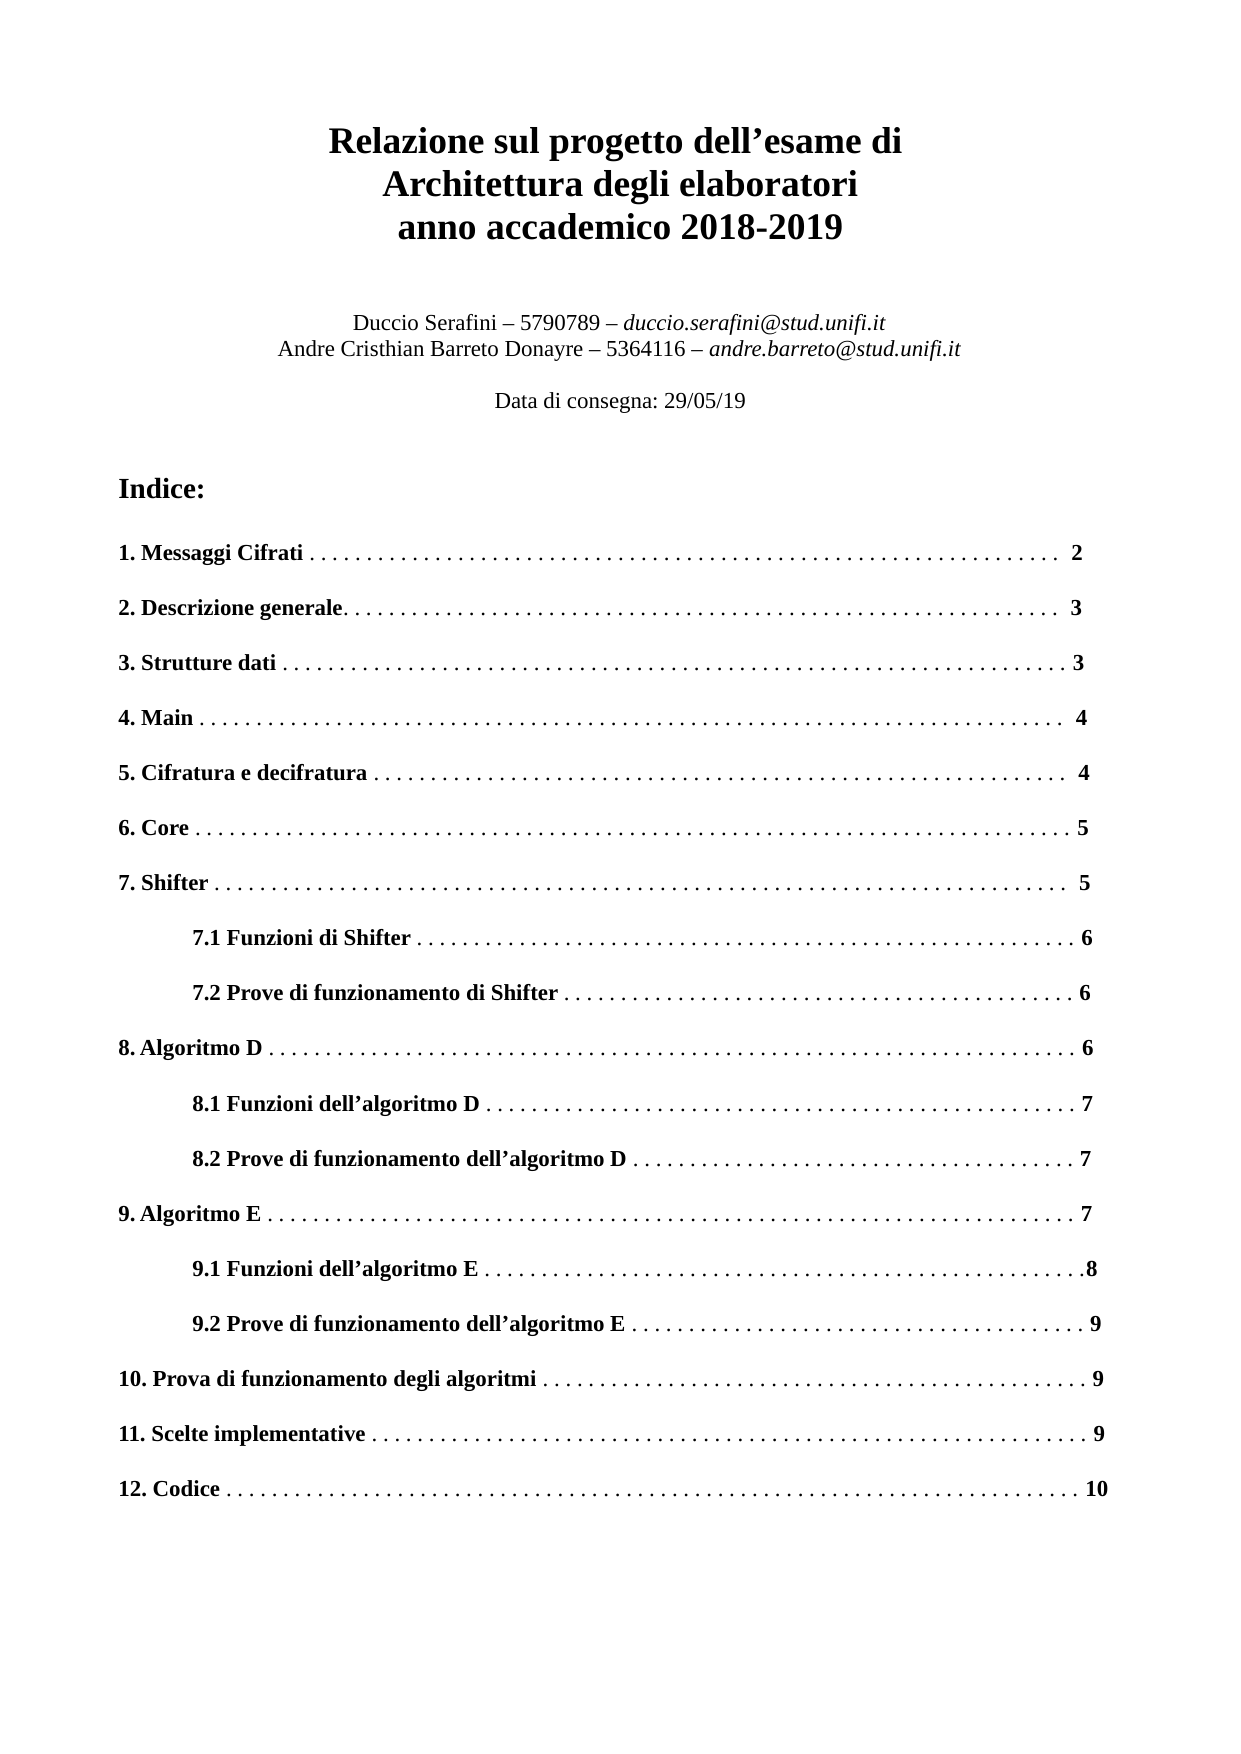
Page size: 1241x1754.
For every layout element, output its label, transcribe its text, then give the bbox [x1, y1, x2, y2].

text 11. Scelte implementative . . . . . . . . . . . . . . . . . . . . . . . . . . . . . . . . . . . . . . . . . . . . . . . . . . . . . . . . . . . . . . . 9 [118, 1420, 1122, 1447]
text Indice: [118, 471, 1122, 505]
text 1. Messaggi Cifrati . . . . . . . . . . . . . . . . . . . . . . . . . . . . . . . . . . . . . . . . . . . . . . . . . . . . . . . . . . . . . . . . . . 2 [118, 538, 1122, 565]
text 7. Shifter . . . . . . . . . . . . . . . . . . . . . . . . . . . . . . . . . . . . . . . . . . . . . . . . . . . . . . . . . . . . . . . . . . . . . . . . . . . 5 [118, 869, 1122, 896]
text Architettura degli elaboratori [118, 161, 1122, 204]
text anno accademico 2018-2019 [118, 204, 1122, 247]
text 9.2 Prove di funzionamento dell’algoritmo E . . . . . . . . . . . . . . . . . . . . . . . . . . . . . . . . . . . . . . . . 9 [118, 1310, 1122, 1336]
text Data di consegna: 29/05/19 [118, 388, 1122, 414]
text 5. Cifratura e decifratura . . . . . . . . . . . . . . . . . . . . . . . . . . . . . . . . . . . . . . . . . . . . . . . . . . . . . . . . . . . . . 4 [118, 759, 1122, 785]
text 2. Descrizione generale. . . . . . . . . . . . . . . . . . . . . . . . . . . . . . . . . . . . . . . . . . . . . . . . . . . . . . . . . . . . . . . 3 [118, 594, 1122, 620]
text 9.1 Funzioni dell’algoritmo E . . . . . . . . . . . . . . . . . . . . . . . . . . . . . . . . . . . . . . . . . . . . . . . . . . . . .8 [118, 1255, 1122, 1281]
text 9. Algoritmo E . . . . . . . . . . . . . . . . . . . . . . . . . . . . . . . . . . . . . . . . . . . . . . . . . . . . . . . . . . . . . . . . . . . . . . . 7 [118, 1200, 1122, 1226]
text 6. Core . . . . . . . . . . . . . . . . . . . . . . . . . . . . . . . . . . . . . . . . . . . . . . . . . . . . . . . . . . . . . . . . . . . . . . . . . . . . . 5 [118, 814, 1122, 840]
text Relazione sul progetto dell’esame di [118, 118, 1122, 161]
text Duccio Serafini – 5790789 – duccio.serafini@stud.unifi.it [118, 308, 1122, 335]
text 8.1 Funzioni dell’algoritmo D . . . . . . . . . . . . . . . . . . . . . . . . . . . . . . . . . . . . . . . . . . . . . . . . . . . . 7 [118, 1089, 1122, 1116]
text 4. Main . . . . . . . . . . . . . . . . . . . . . . . . . . . . . . . . . . . . . . . . . . . . . . . . . . . . . . . . . . . . . . . . . . . . . . . . . . . . 4 [118, 704, 1122, 730]
text 10. Prova di funzionamento degli algoritmi . . . . . . . . . . . . . . . . . . . . . . . . . . . . . . . . . . . . . . . . . . . . . . . . 9 [118, 1365, 1122, 1391]
text 12. Codice . . . . . . . . . . . . . . . . . . . . . . . . . . . . . . . . . . . . . . . . . . . . . . . . . . . . . . . . . . . . . . . . . . . . . . . . . . . 10 [118, 1475, 1122, 1502]
text 8.2 Prove di funzionamento dell’algoritmo D . . . . . . . . . . . . . . . . . . . . . . . . . . . . . . . . . . . . . . . 7 [118, 1145, 1122, 1171]
text 7.2 Prove di funzionamento di Shifter . . . . . . . . . . . . . . . . . . . . . . . . . . . . . . . . . . . . . . . . . . . . . 6 [118, 979, 1122, 1006]
text Andre Cristhian Barreto Donayre – 5364116 – andre.barreto@stud.unifi.it [118, 335, 1122, 361]
text 8. Algoritmo D . . . . . . . . . . . . . . . . . . . . . . . . . . . . . . . . . . . . . . . . . . . . . . . . . . . . . . . . . . . . . . . . . . . . . . . 6 [118, 1034, 1122, 1061]
text 7.1 Funzioni di Shifter . . . . . . . . . . . . . . . . . . . . . . . . . . . . . . . . . . . . . . . . . . . . . . . . . . . . . . . . . . 6 [118, 924, 1122, 951]
text 3. Strutture dati . . . . . . . . . . . . . . . . . . . . . . . . . . . . . . . . . . . . . . . . . . . . . . . . . . . . . . . . . . . . . . . . . . . . . 3 [118, 649, 1122, 675]
